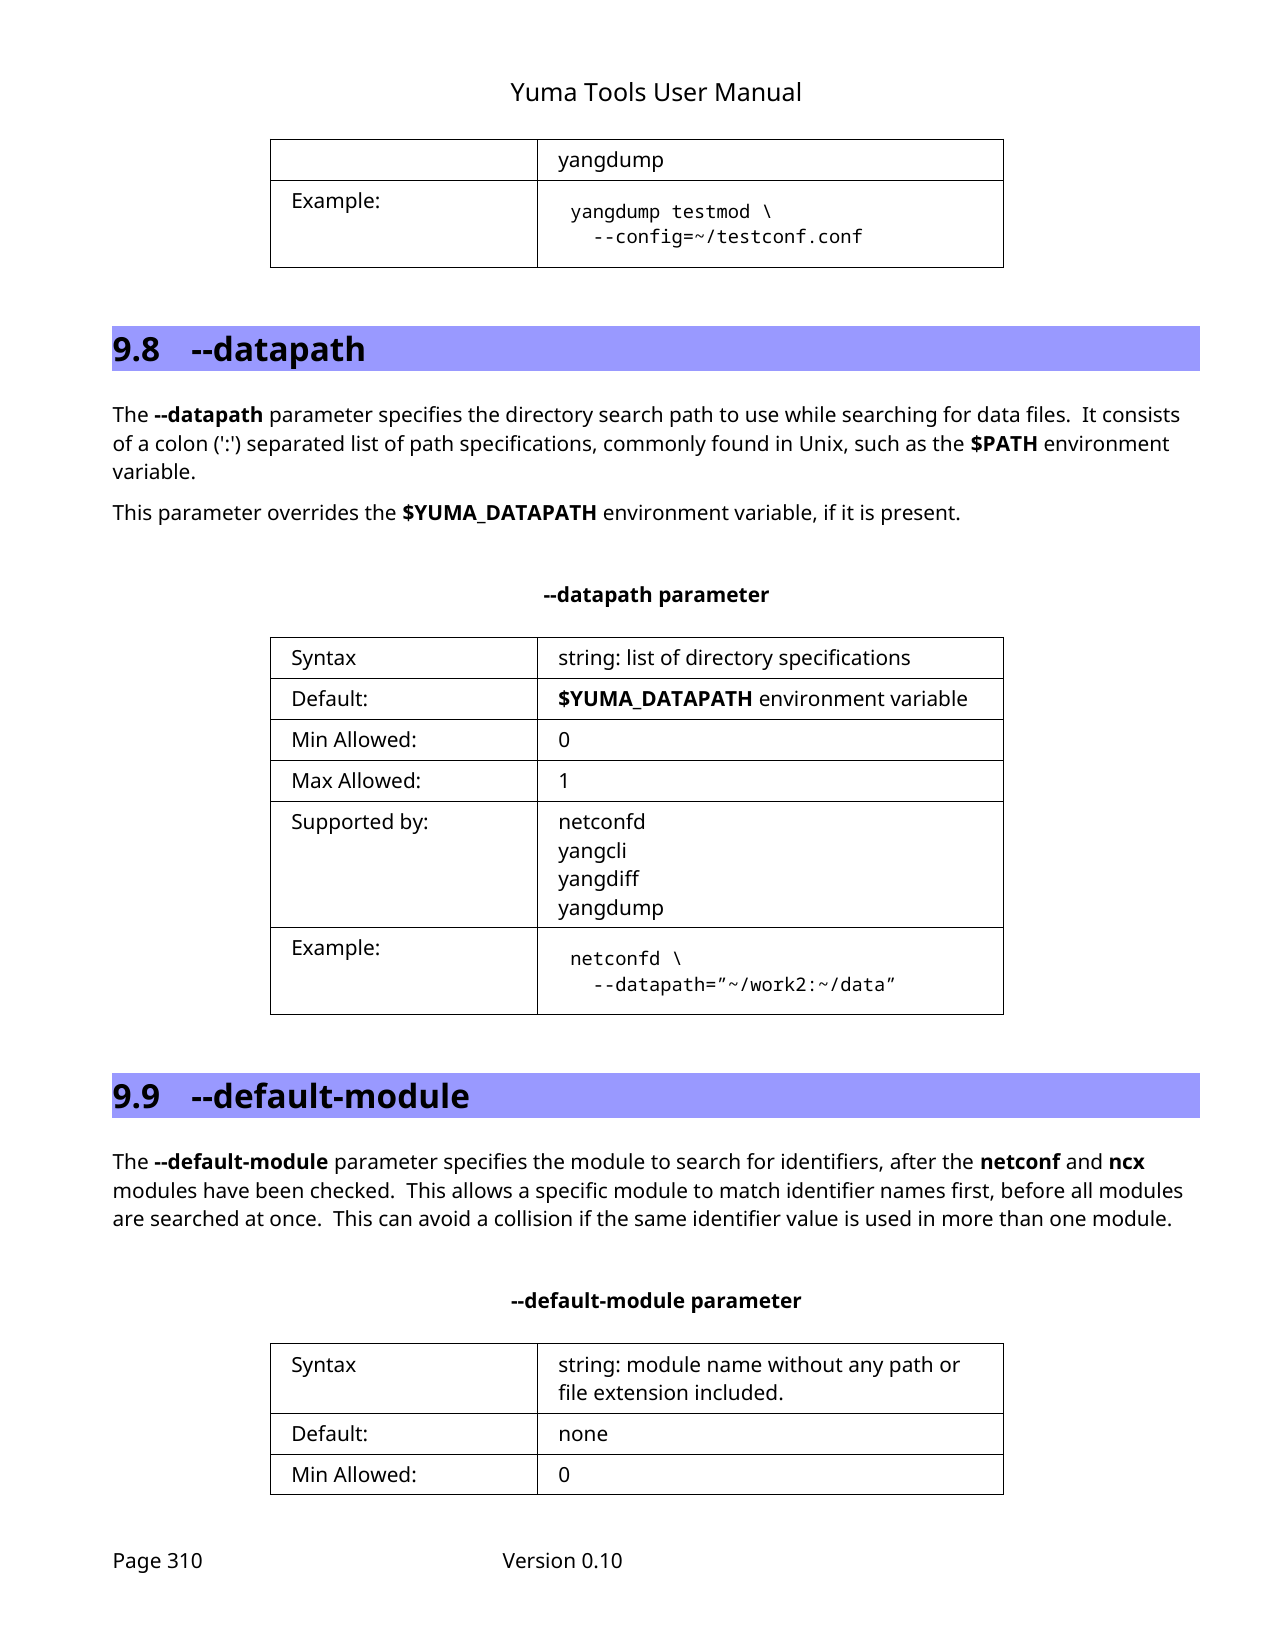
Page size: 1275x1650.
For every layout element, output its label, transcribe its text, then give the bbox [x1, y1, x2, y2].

table_header Syntax [271, 638, 537, 678]
table_cell $YUMA_DATAPATH environment variable [538, 679, 1003, 719]
table_header string: list of directory specifications [538, 638, 1003, 678]
text This parameter overrides the $YUMA_DATAPATH environment variable, if it is present. [112, 498, 1200, 526]
table_header Syntax [271, 1344, 537, 1412]
subtitle --datapath [112, 326, 1200, 371]
table_cell yangdump [538, 140, 1003, 179]
table_cell Default: [271, 1414, 537, 1453]
table_cell Default: [271, 679, 537, 719]
table_cell 1 [538, 761, 1003, 801]
subtitle --datapath parameter [127, 580, 1185, 608]
table_cell netconfd yangcli yangdiff yangdump [538, 802, 1003, 927]
text The --default-module parameter specifies the module to search for identifiers, after the netconf and ncx modules have been checked. This allows a specific module to match identifier names first, before all modules are searched at once. This can avoid a collision if the same identifier value is used in more than one module. [112, 1147, 1200, 1233]
table_cell 0 [538, 1455, 1003, 1494]
table_cell yangdump testmod \ --config=~/testconf.conf [538, 181, 1003, 267]
table_cell none [538, 1414, 1003, 1453]
table_cell Example: [271, 928, 537, 1014]
table_cell Min Allowed: [271, 1455, 537, 1494]
table_cell [271, 140, 537, 179]
text The --datapath parameter specifies the directory search path to use while searching for data files. It consists of a colon (':') separated list of path specifications, commonly found in Unix, such as the $PATH environment variable. [112, 400, 1200, 486]
table_cell 0 [538, 720, 1003, 759]
subtitle --default-module parameter [127, 1286, 1185, 1315]
table_cell netconfd \ --datapath=”~/work2:~/data” [538, 928, 1003, 1014]
table_cell Max Allowed: [271, 761, 537, 801]
table_header string: module name without any path or file extension included. [538, 1344, 1003, 1412]
table_cell Supported by: [271, 802, 537, 927]
subtitle --default-module [112, 1073, 1200, 1118]
table_cell Example: [271, 181, 537, 267]
table_cell Min Allowed: [271, 720, 537, 759]
